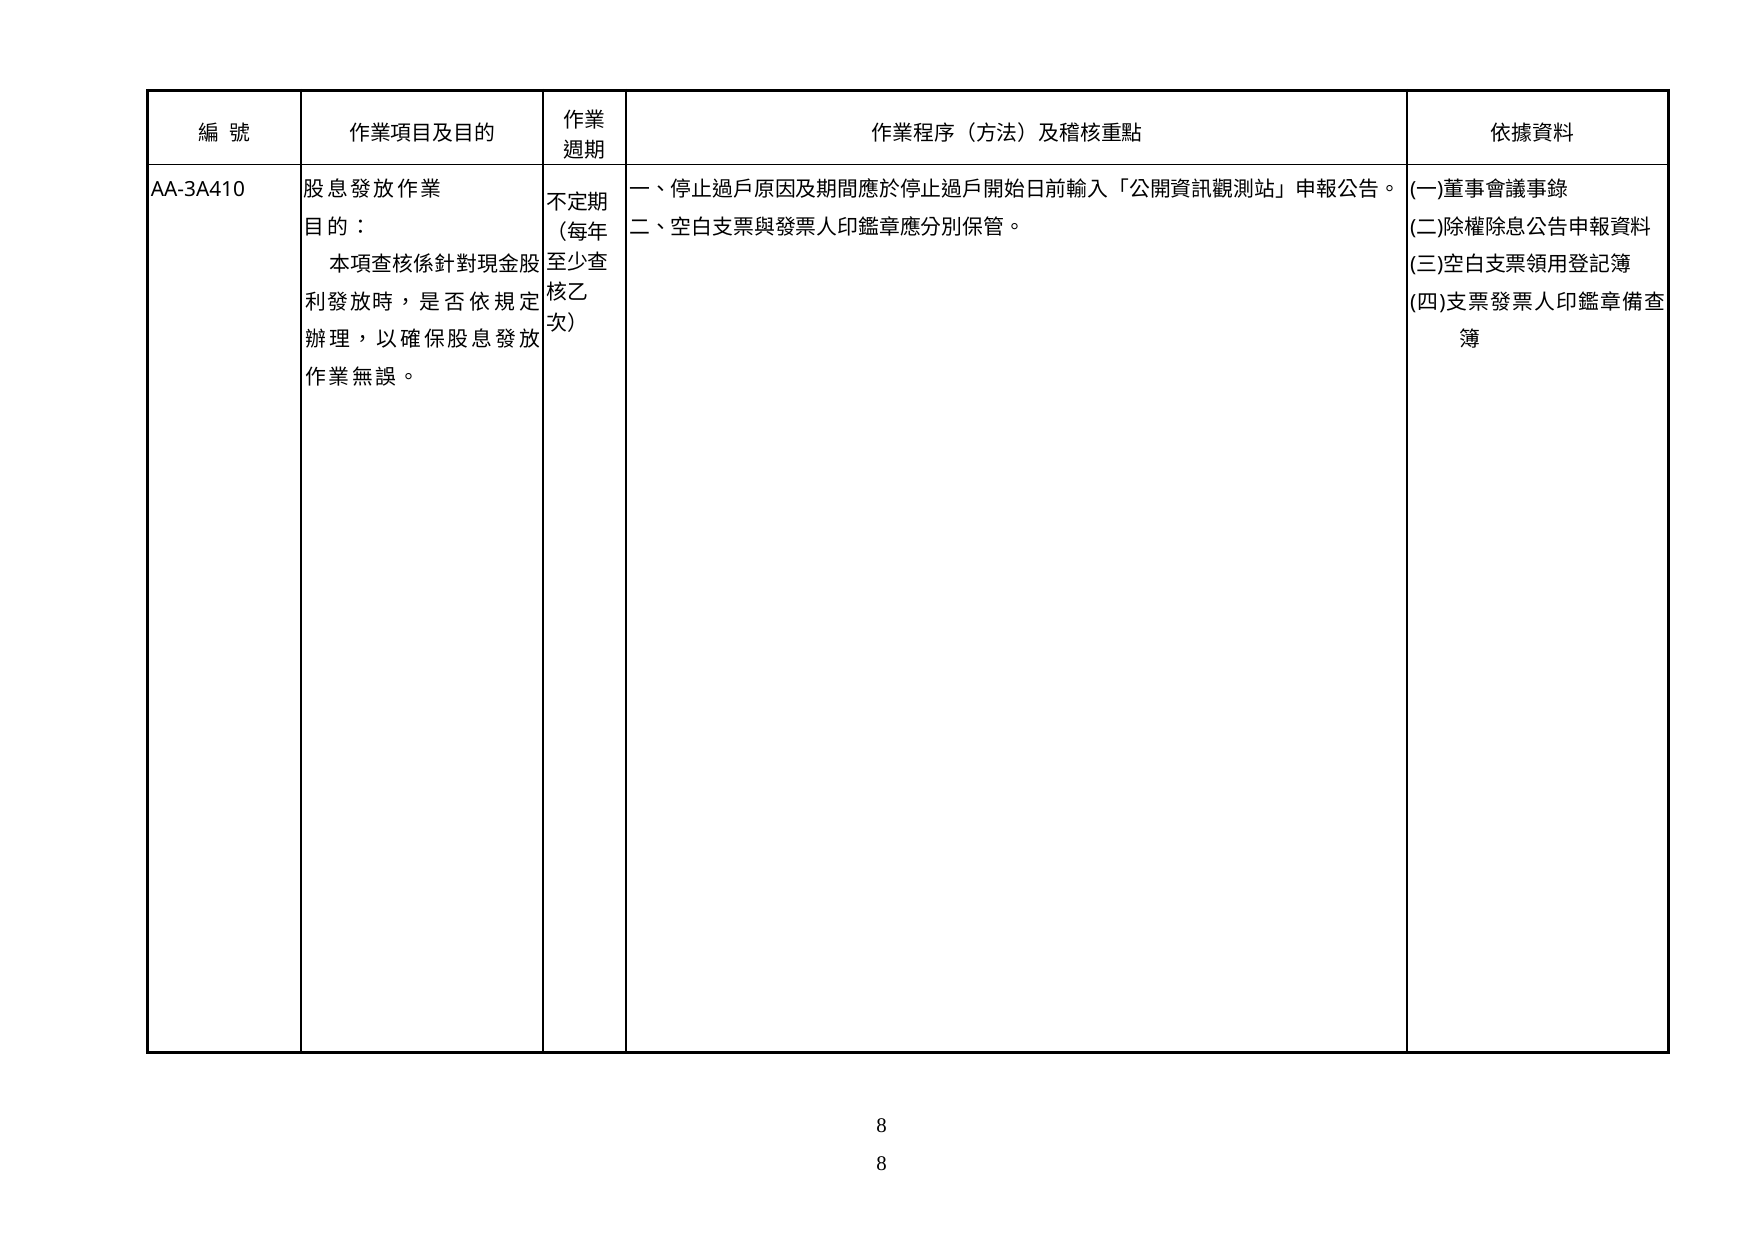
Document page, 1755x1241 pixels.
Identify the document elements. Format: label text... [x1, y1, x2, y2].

table_header 作業項目及目的 [302, 92, 542, 164]
table_header 編 號 [149, 92, 300, 164]
table_cell (一)董事會議事錄 (二)除權除息公告申報資料 (三)空白支票領用登記簿 (四)支票發票人印鑑章備查簿 [1408, 165, 1667, 1051]
table_cell [544, 165, 625, 1051]
table_cell 一、停止過戶原因及期間應於停止過戶開始日前輸入「公開資訊觀測站」申報公告。 二、空白支票與發票人印鑑章應分別保管。 [627, 165, 1406, 1051]
table_header 作業 週期 [544, 92, 625, 164]
table_header 作業程序（方法）及稽核重點 [627, 92, 1406, 164]
table_cell 股息發放作業 目的： 本項查核係針對現金股利發放時，是否依規定辦理，以確保股息發放作業無誤。 [302, 165, 542, 1051]
table_header 依據資料 [1408, 92, 1667, 164]
table_cell AA-3A410 [149, 165, 300, 1051]
